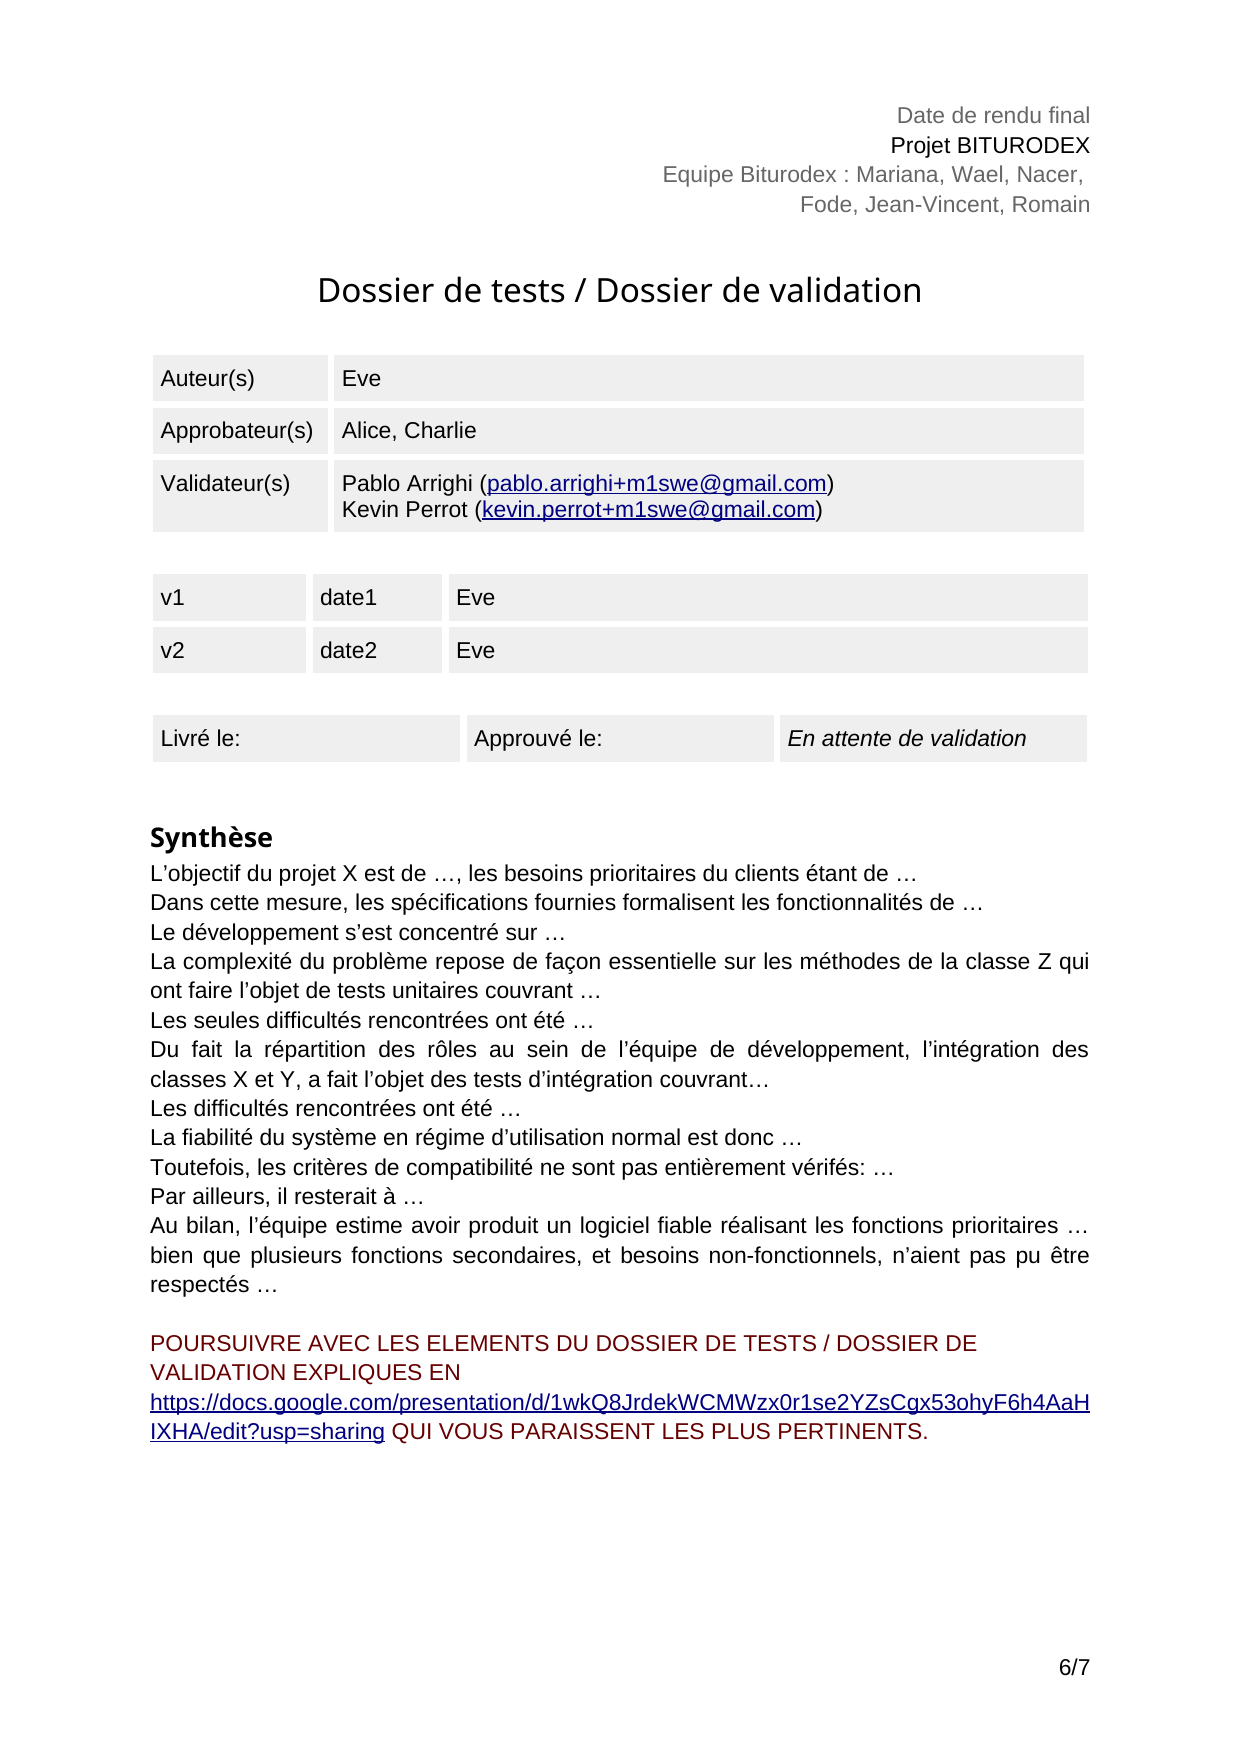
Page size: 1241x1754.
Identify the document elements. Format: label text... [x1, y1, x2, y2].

subtitle Synthèse [150, 818, 1090, 855]
table_cell Pablo Arrighi (pablo.arrighi+m1swe@gmail.com) Kevin Perrot (kevin.perrot+m1swe@gmail.com) [334, 460, 1084, 532]
text Dans cette mesure, les spécifications fournies formalisent les fonctionnalités de … [150, 890, 1090, 916]
table_header v1 [153, 574, 306, 621]
table_header Eve [449, 574, 1088, 621]
text Les difficultés rencontrées ont été … [150, 1096, 1090, 1121]
text IXHA/edit?usp=sharing QUI VOUS PARAISSENT LES PLUS PERTINENTS. [150, 1413, 1090, 1444]
table_cell Eve [449, 627, 1088, 673]
table_header Livré le: [153, 715, 460, 762]
table_cell date2 [313, 627, 442, 673]
text Au bilan, l’équipe estime avoir produit un logiciel fiable réalisant les fonctions prioritaires … bien que plusieurs fonctions secondaires, et besoins non-fonctionnels, n’aient pas pu être respectés … [150, 1213, 1090, 1297]
table_header Auteur(s) [153, 355, 328, 401]
text L’objectif du projet X est de …, les besoins prioritaires du clients étant de … [150, 861, 1090, 886]
text Les seules difficultés rencontrées ont été … [150, 1007, 1090, 1033]
text Du fait la répartition des rôles au sein de l’équipe de développement, l’intégration des classes X et Y, a fait l’objet des tests d’intégration couvrant… [150, 1037, 1090, 1092]
table_cell Approbateur(s) [153, 408, 328, 454]
table_header Approuvé le: [467, 715, 774, 762]
text La fiabilité du système en régime d’utilisation normal est donc … [150, 1125, 1090, 1151]
table_header date1 [313, 574, 442, 621]
text La complexité du problème repose de façon essentielle sur les méthodes de la classe Z qui ont faire l’objet de tests unitaires couvrant … [150, 949, 1090, 1004]
text Le développement s’est concentré sur … [150, 919, 1090, 945]
table_header En attente de validation [780, 715, 1087, 762]
table_cell Alice, Charlie [334, 408, 1084, 454]
text POURSUIVRE AVEC LES ELEMENTS DU DOSSIER DE TESTS / DOSSIER DE VALIDATION EXPLIQUES EN https://docs.google.com/presentation/d/1wkQ8JrdekWCMWzx0r1se2YZsCgx53ohyF6h4AaH [150, 1331, 1090, 1411]
subtitle Dossier de tests / Dossier de validation [150, 267, 1090, 312]
text Par ailleurs, il resterait à … [150, 1184, 1090, 1209]
text Toutefois, les critères de compatibilité ne sont pas entièrement vérifés: … [150, 1154, 1090, 1180]
table_header Eve [334, 355, 1084, 401]
table_cell v2 [153, 627, 306, 673]
table_cell Validateur(s) [153, 460, 328, 532]
